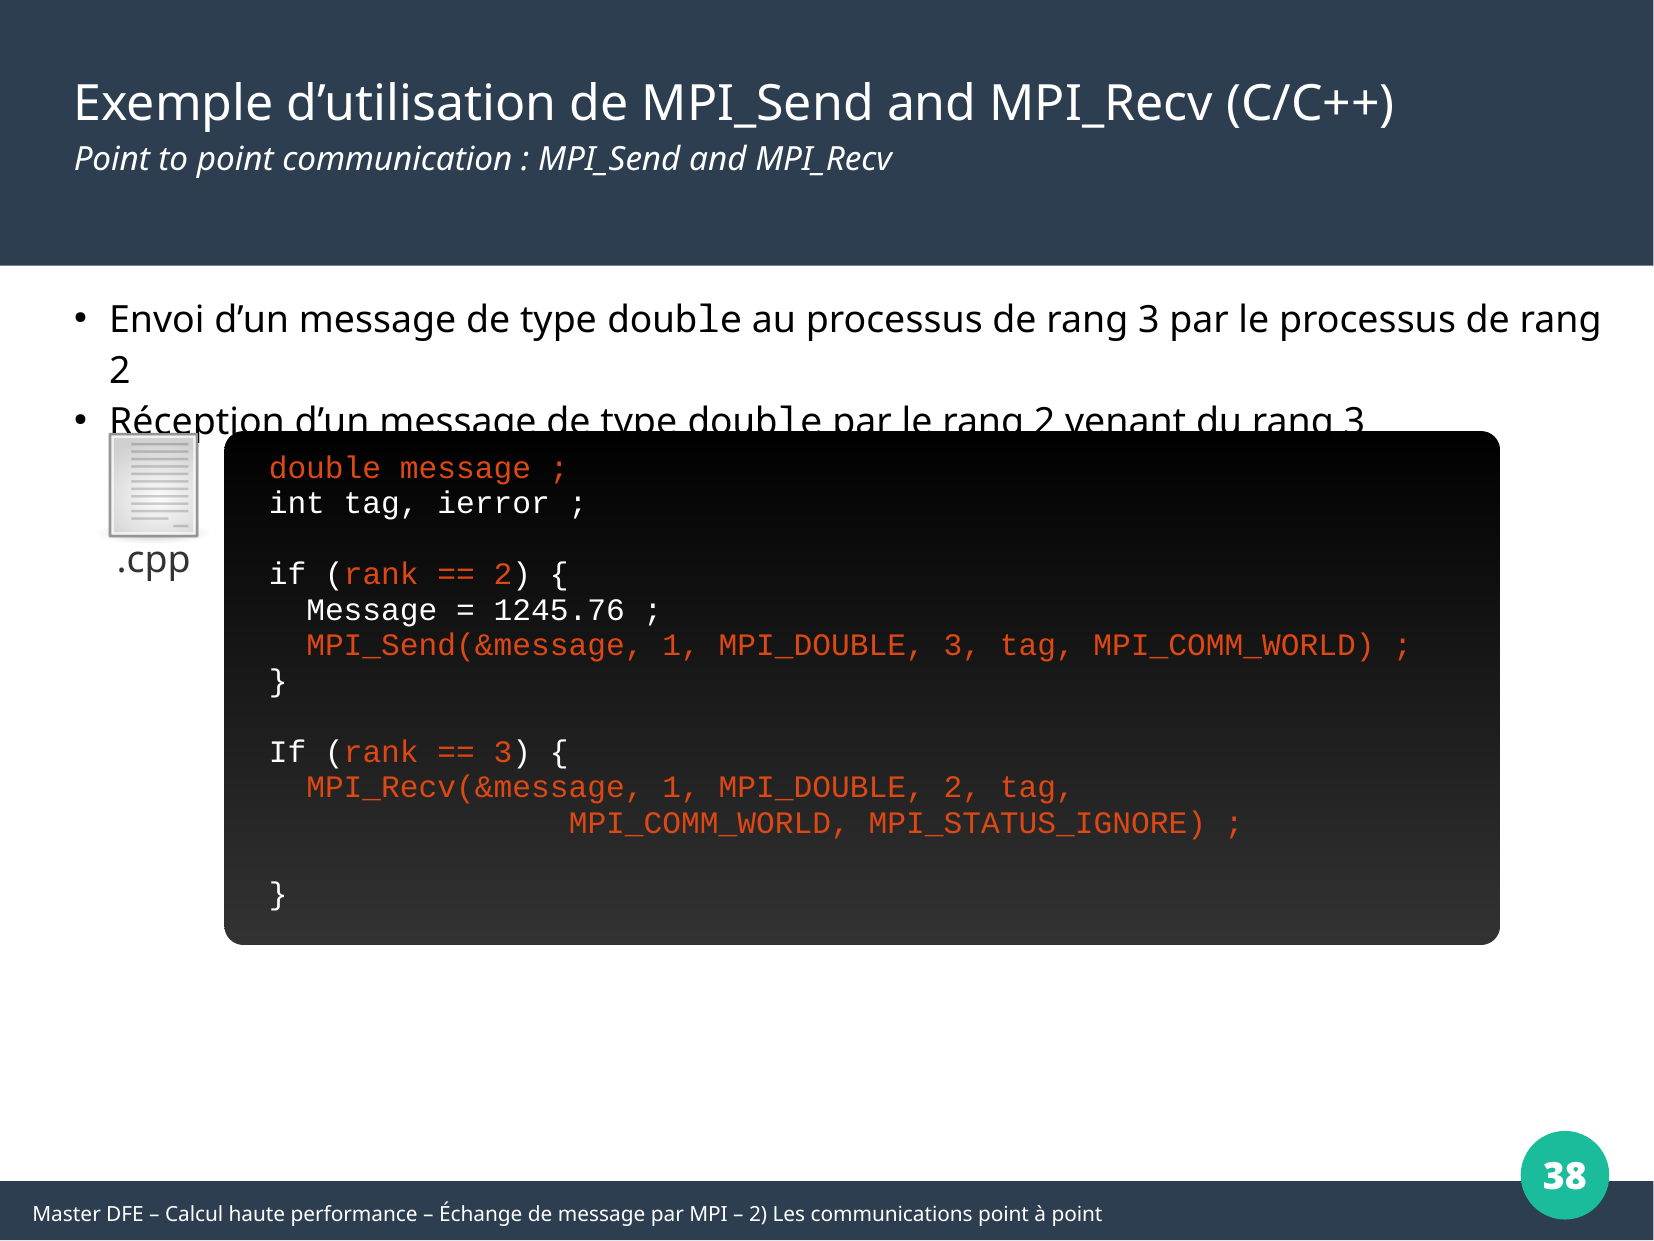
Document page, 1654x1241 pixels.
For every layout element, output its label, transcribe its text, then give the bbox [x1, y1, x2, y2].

text_box Envoi d’un message de type double au processus de rang 3 par le processus de rang 2 Réception d’un message de type double par le rang 2 venant du rang 3 [59, 285, 1619, 402]
text_box Exemple d’utilisation de MPI_Send and MPI_Recv (C/C++) Point to point communication : MPI_Send and MPI_Recv [59, 59, 1619, 254]
text_box double message ; int tag, ierror ; if (rank == 2) { Message = 1245.76 ; MPI_Send(&message, 1, MPI_DOUBLE, 3, tag, MPI_COMM_WORLD) ; } If (rank == 3) { MPI_Recv(&message, 1, MPI_DOUBLE, 2, tag, MPI_COMM_WORLD, MPI_STATUS_IGNORE) ; } [253, 444, 1477, 945]
text_box Master DFE – Calcul haute performance – Échange de message par MPI – 2) Les communications point à point [17, 1191, 1436, 1235]
text_box [224, 431, 1501, 945]
text_box .cpp [76, 524, 231, 591]
picture [94, 428, 213, 524]
